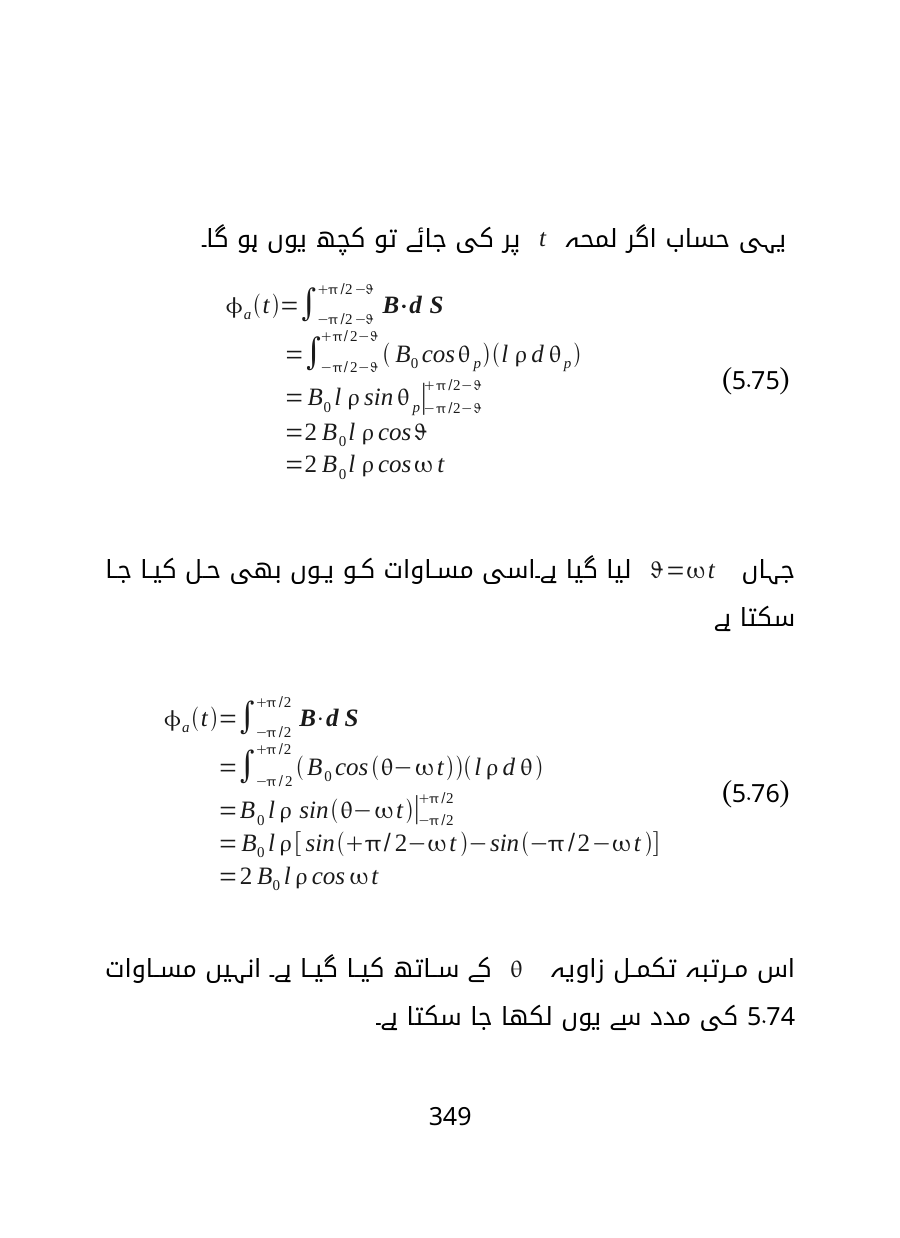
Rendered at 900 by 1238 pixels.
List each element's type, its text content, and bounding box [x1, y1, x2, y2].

table_header [105, 688, 709, 912]
text جہاں لیا گیا ہے۔اسی مساوات کو یوں بھی حل کیا جا سکتا ہے [105, 547, 795, 642]
table_header [105, 275, 692, 500]
table_header (5.75) [693, 275, 795, 500]
text یہی حساب اگر لمحہپر کی جائے تو کچھ یوں ہو گا۔ [105, 215, 795, 262]
table_header (5.76) [710, 688, 795, 912]
text اس مرتبہ تکمل زاویہ کے ساتھ کیا گیا ہے۔ انہیں مساوات 5.74 کی مدد سے یوں لکھا جا سکتا ہے۔ [105, 946, 795, 1040]
